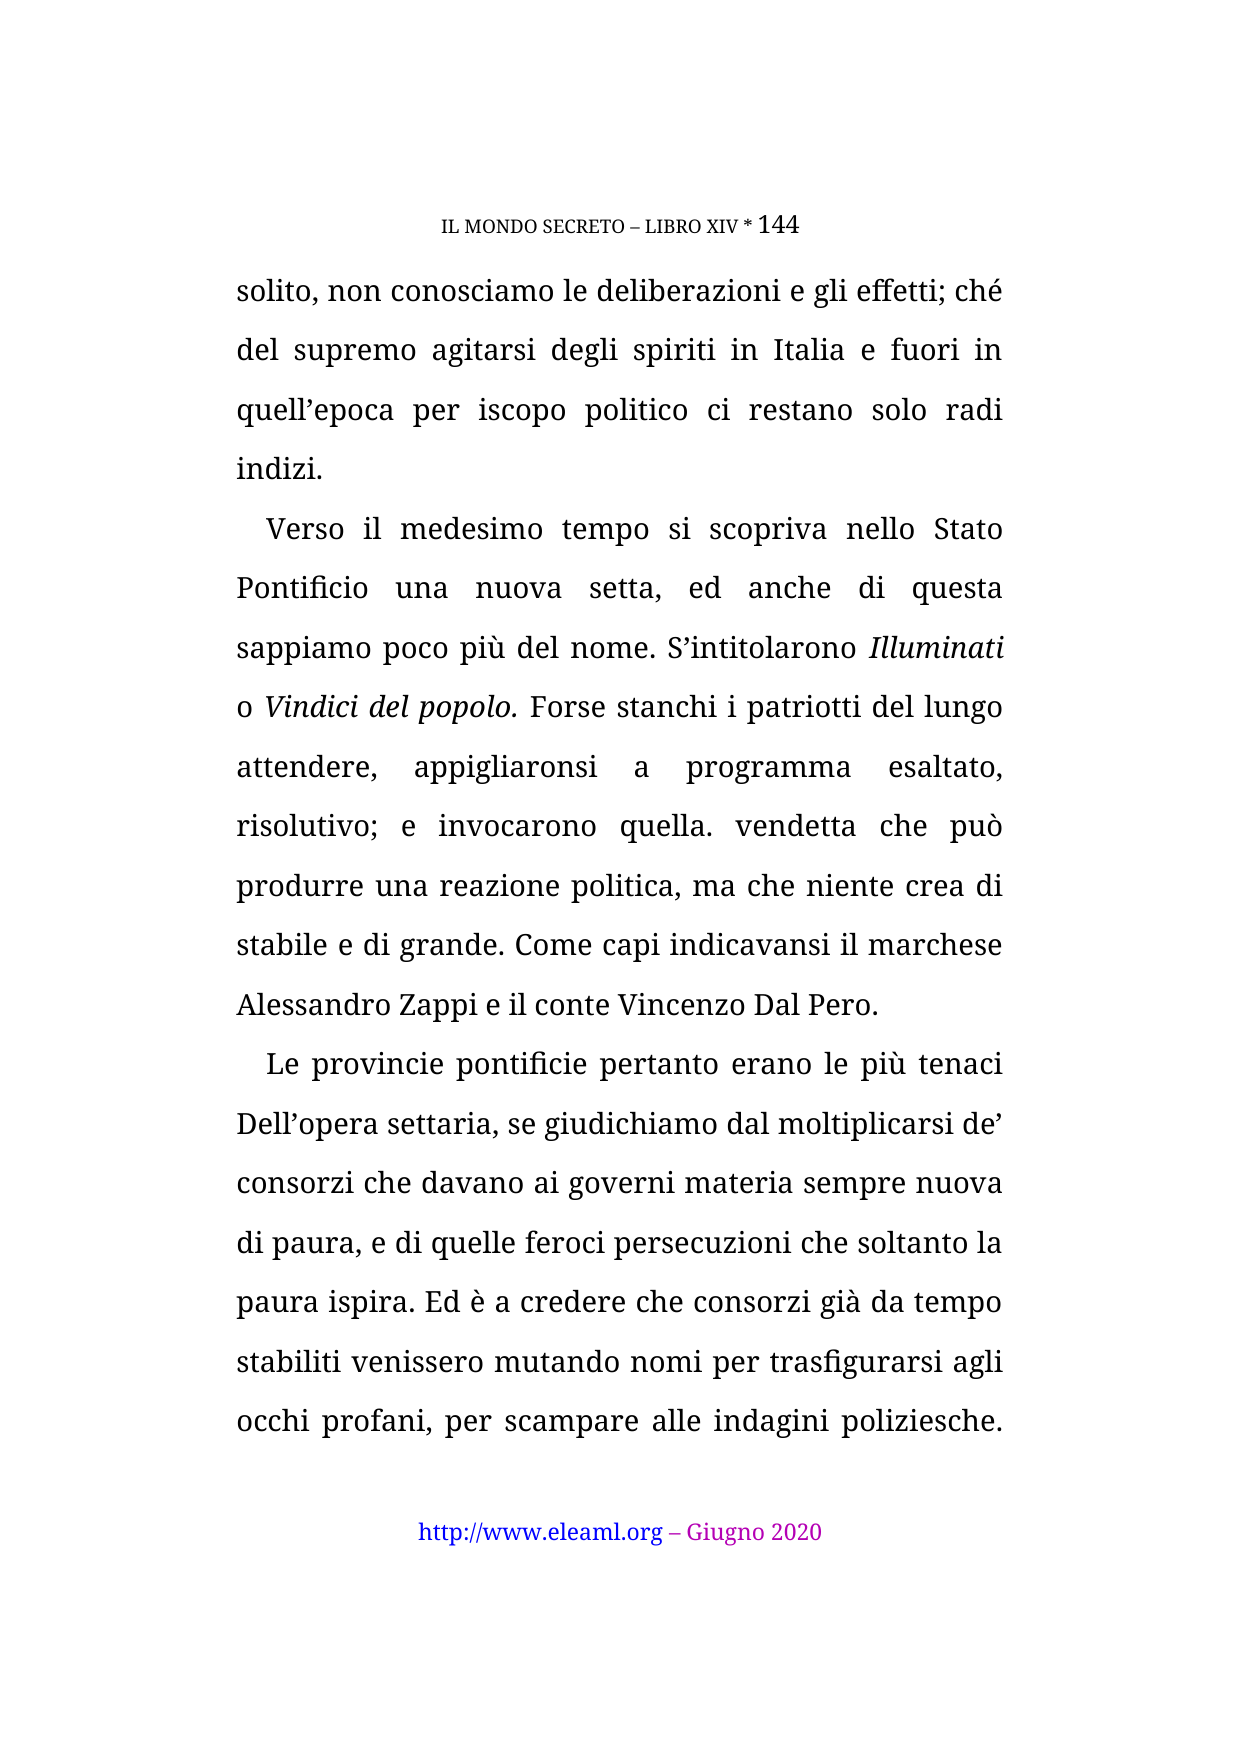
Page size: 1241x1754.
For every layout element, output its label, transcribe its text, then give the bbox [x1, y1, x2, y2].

text Le provincie pontificie pertanto erano le più tenaci Dell’opera settaria, se giudichiamo dal moltiplicarsi de’ consorzi che davano ai governi materia sempre nuova di paura, e di quelle feroci persecuzioni che soltanto la paura ispira. Ed è a credere che consorzi già da tempo stabiliti venissero mutando nomi per trasfigurarsi agli occhi profani, per scampare alle indagini poliziesche. [236, 1043, 1004, 1440]
text solito, non conosciamo le deliberazioni e gli effetti; ché del supremo agitarsi degli spiriti in Italia e fuori in quell’epoca per iscopo politico ci restano solo radi indizi. [236, 270, 1004, 488]
text Verso il medesimo tempo si scopriva nello Stato Pontificio una nuova setta, ed anche di questa sappiamo poco più del nome. S’intitolarono Illuminati o Vindici del popolo. Forse stanchi i patriotti del lungo attendere, appigliaronsi a programma esaltato, risolutivo; e invocarono quella. vendetta che può produrre una reazione politica, ma che niente crea di stabile e di grande. Come capi indicavansi il marchese Alessandro Zappi e il conte Vincenzo Dal Pero. [236, 508, 1004, 1024]
